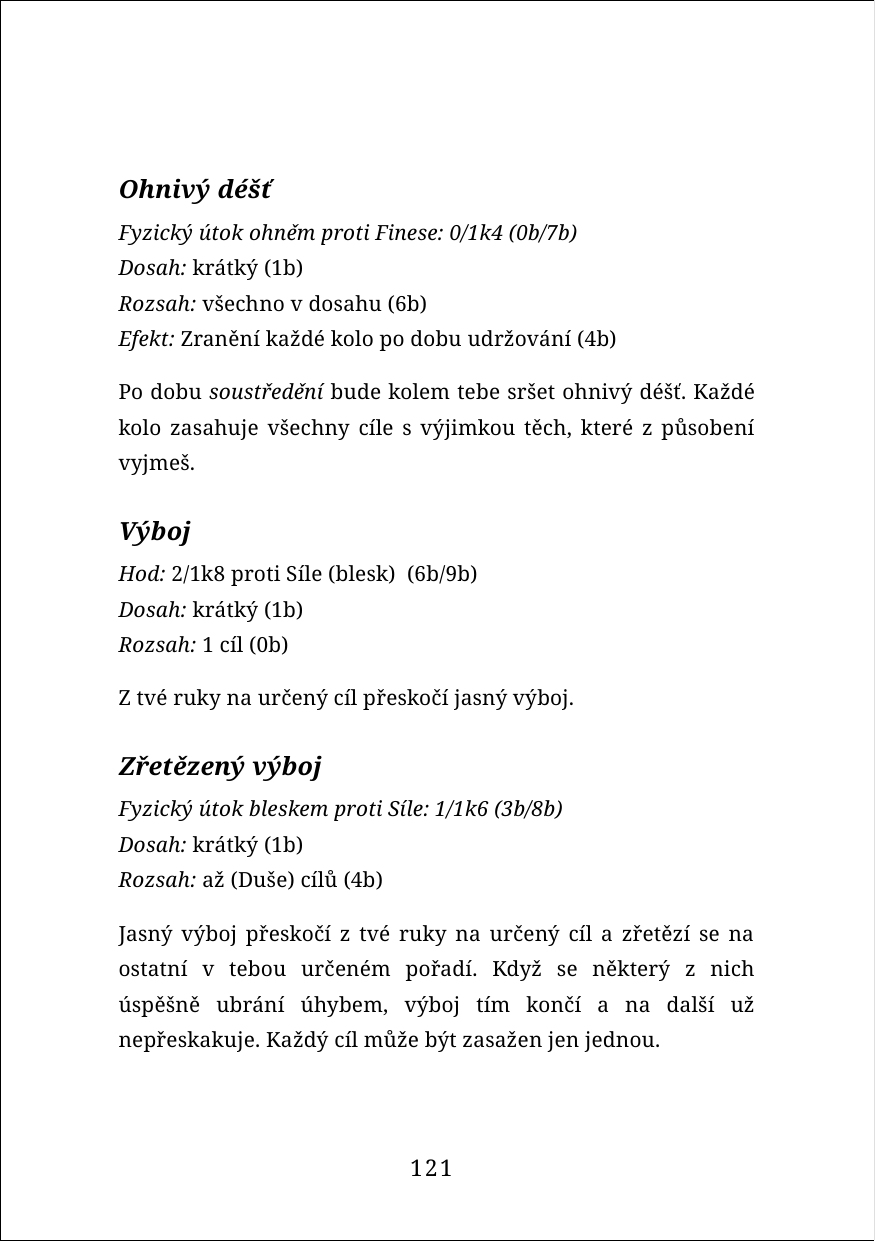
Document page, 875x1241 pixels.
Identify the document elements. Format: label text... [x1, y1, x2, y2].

text Po dobu soustředění bude kolem tebe sršet ohnivý déšť. Každé kolo zasahuje všechny cíle s výjimkou těch, které z působení vyjmeš. [118, 377, 756, 477]
text Hod: 2/1k8 proti Síle (blesk) (6b/9b) Dosah: krátký (1b) Rozsah: 1 cíl (0b) [118, 559, 756, 659]
subtitle Výboj [118, 513, 756, 547]
text Z tvé ruky na určený cíl přeskočí jasný výboj. [118, 683, 756, 712]
subtitle Zřetězený výboj [118, 748, 756, 783]
text Jasný výboj přeskočí z tvé ruky na určený cíl a zřetězí se na ostatní v tebou určeném pořadí. Když se některý z nich úspěšně ubrání úhybem, výboj tím končí a na další už nepřeskakuje. Každý cíl může být zasažen jen jednou. [118, 919, 756, 1054]
subtitle Ohnivý déšť [118, 172, 756, 206]
text Fyzický útok ohněm proti Finese: 0/1k4 (0b/7b) Dosah: krátký (1b) Rozsah: všechno v dosahu (6b) Efekt: Zranění každé kolo po dobu udržování (4b) [118, 218, 756, 353]
text Fyzický útok bleskem proti Síle: 1/1k6 (3b/8b) Dosah: krátký (1b) Rozsah: až (Duše) cílů (4b) [118, 794, 756, 894]
